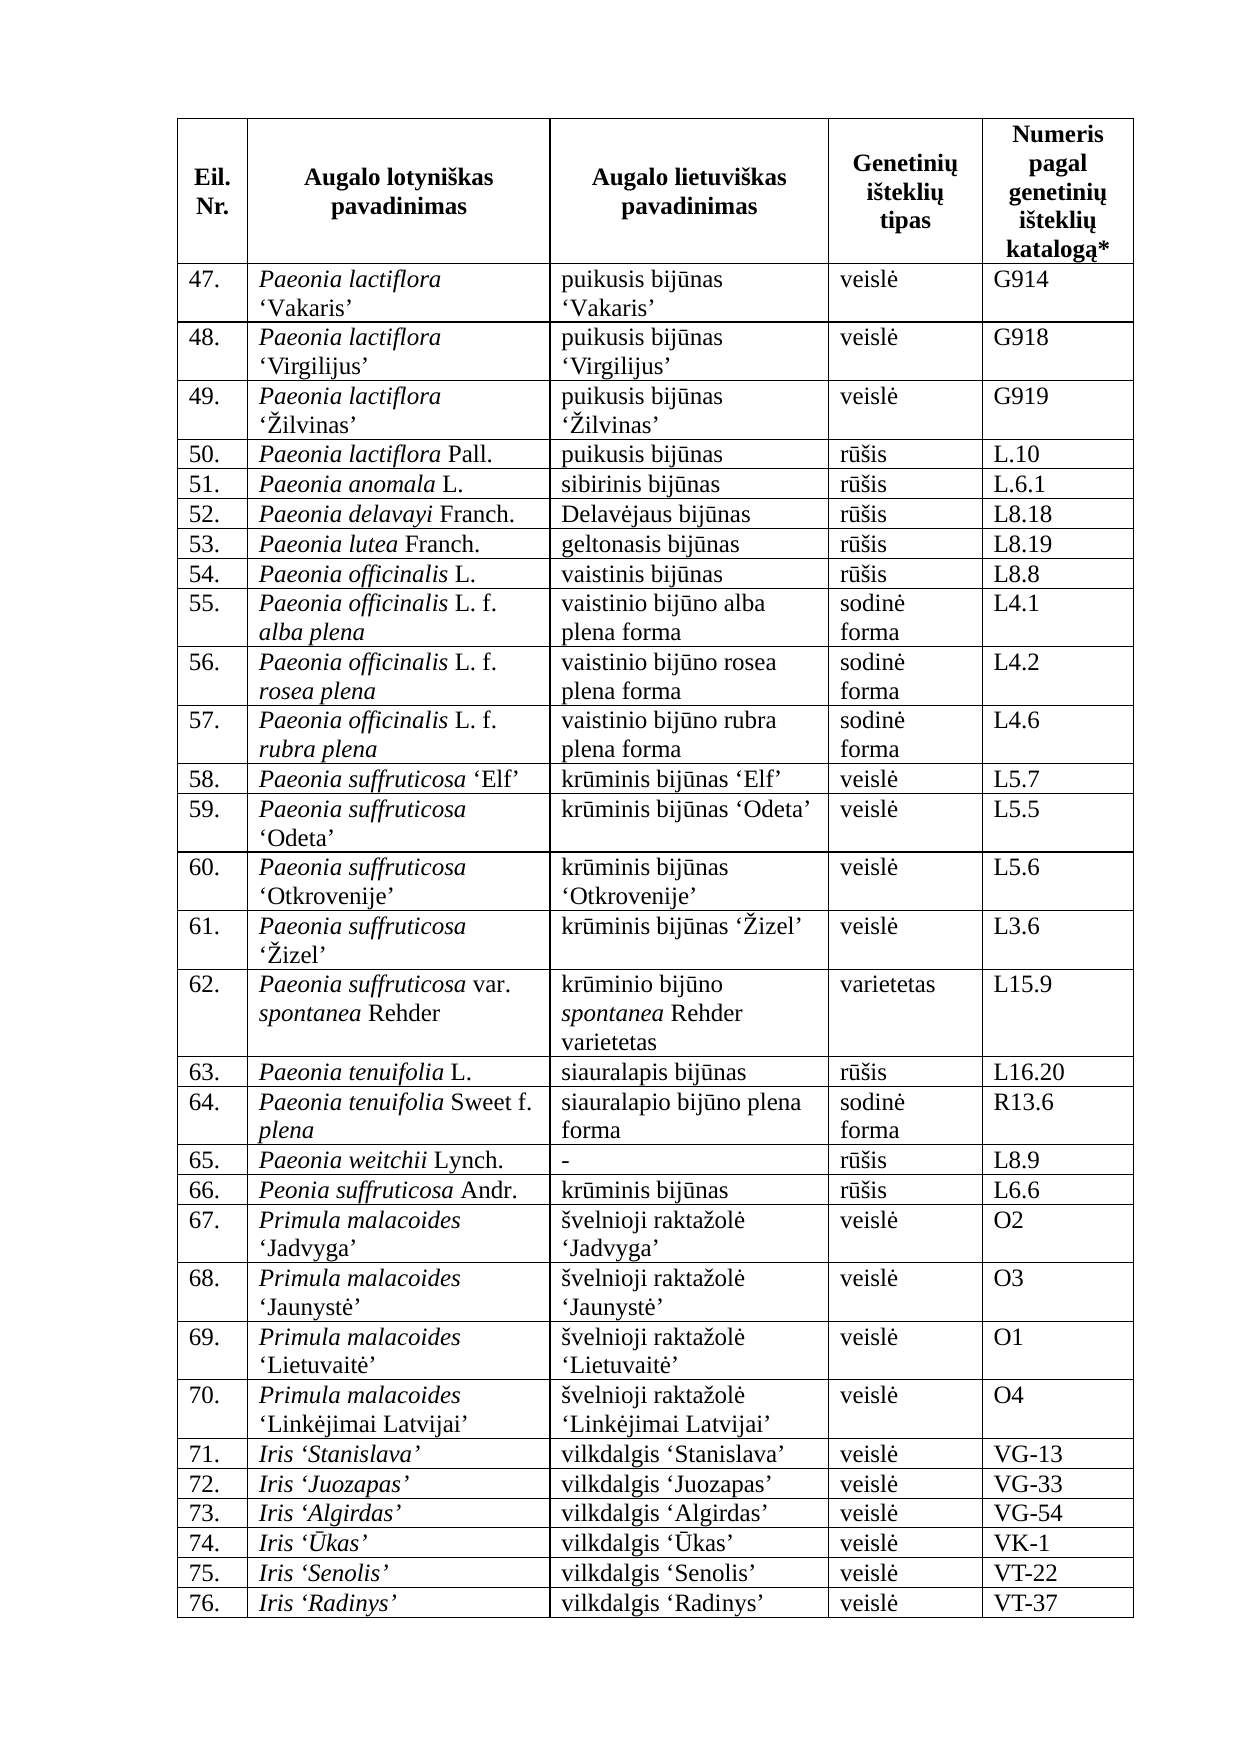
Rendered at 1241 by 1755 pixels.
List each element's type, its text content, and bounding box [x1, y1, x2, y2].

table_cell siauralapio bijūno plena forma [551, 1087, 828, 1144]
table_cell veislė [829, 1439, 982, 1468]
table_cell veislė [829, 1380, 982, 1438]
table_cell 56. [178, 647, 247, 704]
table_cell švelnioji raktažolė ‘Jadvyga’ [551, 1205, 828, 1262]
table_cell Paeonia lactiflora ‘Virgilijus’ [248, 323, 549, 380]
table_cell puikusis bijūnas ‘Virgilijus’ [551, 323, 828, 380]
table_cell 48. [178, 323, 247, 380]
table_cell L4.1 [983, 589, 1133, 646]
table_cell 64. [178, 1087, 247, 1144]
table_cell L5.7 [983, 764, 1133, 793]
table_cell Iris ‘Algirdas’ [248, 1499, 549, 1527]
table_cell VT-37 [983, 1588, 1133, 1617]
table_cell L8.8 [983, 559, 1133, 587]
table_cell puikusis bijūnas [551, 440, 828, 468]
table_cell 70. [178, 1380, 247, 1438]
table_cell vilkdalgis ‘Ūkas’ [551, 1528, 828, 1557]
table_cell 54. [178, 559, 247, 587]
table_cell puikusis bijūnas ‘Žilvinas’ [551, 381, 828, 438]
table_cell vaistinio bijūno rubra plena forma [551, 706, 828, 763]
table_cell 51. [178, 469, 247, 498]
table_cell Delavėjaus bijūnas [551, 499, 828, 528]
table_cell 71. [178, 1439, 247, 1468]
table_cell rūšis [829, 469, 982, 498]
table_cell rūšis [829, 440, 982, 468]
table_cell L6.6 [983, 1175, 1133, 1204]
table_cell veislė [829, 1588, 982, 1617]
table_cell švelnioji raktažolė ‘Linkėjimai Latvijai’ [551, 1380, 828, 1438]
table_cell L5.6 [983, 853, 1133, 910]
table_cell sodinė forma [829, 589, 982, 646]
table_cell Paeonia weitchii Lynch. [248, 1145, 549, 1174]
table_cell rūšis [829, 1057, 982, 1086]
table_cell Paeonia anomala L. [248, 469, 549, 498]
table_header Augalo lietuviškas pavadinimas [551, 119, 828, 263]
table_cell 65. [178, 1145, 247, 1174]
table_cell sodinė forma [829, 647, 982, 704]
table_cell 61. [178, 911, 247, 968]
table_cell 66. [178, 1175, 247, 1204]
table_cell Iris ‘Stanislava’ [248, 1439, 549, 1468]
table_cell veislė [829, 794, 982, 851]
table_cell 55. [178, 589, 247, 646]
table_cell vilkdalgis ‘Algirdas’ [551, 1499, 828, 1527]
table_cell švelnioji raktažolė ‘Jaunystė’ [551, 1263, 828, 1321]
table_cell VG-54 [983, 1499, 1133, 1527]
table_cell L3.6 [983, 911, 1133, 968]
table_cell veislė [829, 1322, 982, 1379]
table_cell veislė [829, 1528, 982, 1557]
table_cell 47. [178, 264, 247, 321]
table_cell rūšis [829, 559, 982, 587]
table_cell Paeonia lutea Franch. [248, 529, 549, 558]
table_cell VK-1 [983, 1528, 1133, 1557]
table_cell L16.20 [983, 1057, 1133, 1086]
table_cell veislė [829, 1205, 982, 1262]
table_cell 69. [178, 1322, 247, 1379]
table_cell Primula malacoides ‘Lietuvaitė’ [248, 1322, 549, 1379]
table_cell 62. [178, 970, 247, 1056]
table_cell Paeonia officinalis L. f. rubra plena [248, 706, 549, 763]
table_cell rūšis [829, 529, 982, 558]
table_cell Paeonia officinalis L. f. alba plena [248, 589, 549, 646]
table_cell veislė [829, 1499, 982, 1527]
table_cell vaistinis bijūnas [551, 559, 828, 587]
table_cell veislė [829, 764, 982, 793]
table_cell krūminis bijūnas ‘Odeta’ [551, 794, 828, 851]
table_cell 73. [178, 1499, 247, 1527]
table_cell veislė [829, 1469, 982, 1497]
table_cell 59. [178, 794, 247, 851]
table_cell VT-22 [983, 1558, 1133, 1587]
table_cell vaistinio bijūno rosea plena forma [551, 647, 828, 704]
table_header Augalo lotyniškas pavadinimas [248, 119, 549, 263]
table_cell rūšis [829, 499, 982, 528]
table_cell G914 [983, 264, 1133, 321]
table_header Eil. Nr. [178, 119, 247, 263]
table_cell Paeonia lactiflora ‘Žilvinas’ [248, 381, 549, 438]
table_cell varietetas [829, 970, 982, 1056]
table_cell G918 [983, 323, 1133, 380]
table_cell geltonasis bijūnas [551, 529, 828, 558]
table_cell Paeonia lactiflora ‘Vakaris’ [248, 264, 549, 321]
table_cell O2 [983, 1205, 1133, 1262]
table_cell 50. [178, 440, 247, 468]
table_cell G919 [983, 381, 1133, 438]
table_cell - [551, 1145, 828, 1174]
table_cell 53. [178, 529, 247, 558]
table_cell veislė [829, 853, 982, 910]
table_cell švelnioji raktažolė ‘Lietuvaitė’ [551, 1322, 828, 1379]
table_cell VG-13 [983, 1439, 1133, 1468]
table_header Numeris pagal genetinių išteklių katalogą* [983, 119, 1133, 263]
table_cell VG-33 [983, 1469, 1133, 1497]
table_cell 72. [178, 1469, 247, 1497]
table_cell 67. [178, 1205, 247, 1262]
table_cell Iris ‘Senolis’ [248, 1558, 549, 1587]
table_cell veislė [829, 264, 982, 321]
table_cell L8.9 [983, 1145, 1133, 1174]
table_cell Primula malacoides ‘Jadvyga’ [248, 1205, 549, 1262]
table_cell Paeonia lactiflora Pall. [248, 440, 549, 468]
table_cell siauralapis bijūnas [551, 1057, 828, 1086]
table_cell Paeonia suffruticosa ‘Odeta’ [248, 794, 549, 851]
table_cell Paeonia officinalis L. f. rosea plena [248, 647, 549, 704]
table_cell 49. [178, 381, 247, 438]
table_cell Paeonia suffruticosa ‘Otkrovenije’ [248, 853, 549, 910]
table_cell Iris ‘Radinys’ [248, 1588, 549, 1617]
table_cell Paeonia suffruticosa ‘Žizel’ [248, 911, 549, 968]
table_cell 57. [178, 706, 247, 763]
table_cell puikusis bijūnas ‘Vakaris’ [551, 264, 828, 321]
table_cell Iris ‘Juozapas’ [248, 1469, 549, 1497]
table_cell vilkdalgis ‘Juozapas’ [551, 1469, 828, 1497]
table_cell vaistinio bijūno alba plena forma [551, 589, 828, 646]
table_cell O1 [983, 1322, 1133, 1379]
table_cell O4 [983, 1380, 1133, 1438]
table_cell veislė [829, 911, 982, 968]
table_cell 76. [178, 1588, 247, 1617]
table_cell sodinė forma [829, 1087, 982, 1144]
table_cell vilkdalgis ‘Stanislava’ [551, 1439, 828, 1468]
table_cell vilkdalgis ‘Senolis’ [551, 1558, 828, 1587]
table_cell R13.6 [983, 1087, 1133, 1144]
table_cell krūminis bijūnas [551, 1175, 828, 1204]
table_header Genetinių išteklių tipas [829, 119, 982, 263]
table_cell rūšis [829, 1175, 982, 1204]
table_cell krūminis bijūnas ‘Elf’ [551, 764, 828, 793]
table_cell krūminis bijūnas ‘Žizel’ [551, 911, 828, 968]
table_cell veislė [829, 1558, 982, 1587]
table_cell 75. [178, 1558, 247, 1587]
table_cell 60. [178, 853, 247, 910]
table_cell Primula malacoides ‘Linkėjimai Latvijai’ [248, 1380, 549, 1438]
table_cell 52. [178, 499, 247, 528]
table_cell rūšis [829, 1145, 982, 1174]
table_cell L4.2 [983, 647, 1133, 704]
table_cell Peonia suffruticosa Andr. [248, 1175, 549, 1204]
table_cell L15.9 [983, 970, 1133, 1056]
table_cell Paeonia suffruticosa ‘Elf’ [248, 764, 549, 793]
table_cell krūminis bijūnas ‘Otkrovenije’ [551, 853, 828, 910]
table_cell L8.18 [983, 499, 1133, 528]
table_cell veislė [829, 323, 982, 380]
table_cell Iris ‘Ūkas’ [248, 1528, 549, 1557]
table_cell 63. [178, 1057, 247, 1086]
table_cell L8.19 [983, 529, 1133, 558]
table_cell Paeonia delavayi Franch. [248, 499, 549, 528]
table_cell Paeonia officinalis L. [248, 559, 549, 587]
table_cell Paeonia tenuifolia Sweet f. plena [248, 1087, 549, 1144]
table_cell L.6.1 [983, 469, 1133, 498]
table_cell Primula malacoides ‘Jaunystė’ [248, 1263, 549, 1321]
table_cell veislė [829, 381, 982, 438]
table_cell O3 [983, 1263, 1133, 1321]
table_cell 58. [178, 764, 247, 793]
table_cell vilkdalgis ‘Radinys’ [551, 1588, 828, 1617]
table_cell veislė [829, 1263, 982, 1321]
table_cell 74. [178, 1528, 247, 1557]
table_cell sibirinis bijūnas [551, 469, 828, 498]
table_cell krūminio bijūno spontanea Rehder varietetas [551, 970, 828, 1056]
table_cell Paeonia suffruticosa var. spontanea Rehder [248, 970, 549, 1056]
table_cell sodinė forma [829, 706, 982, 763]
table_cell L.10 [983, 440, 1133, 468]
table_cell 68. [178, 1263, 247, 1321]
table_cell L5.5 [983, 794, 1133, 851]
table_cell Paeonia tenuifolia L. [248, 1057, 549, 1086]
table_cell L4.6 [983, 706, 1133, 763]
